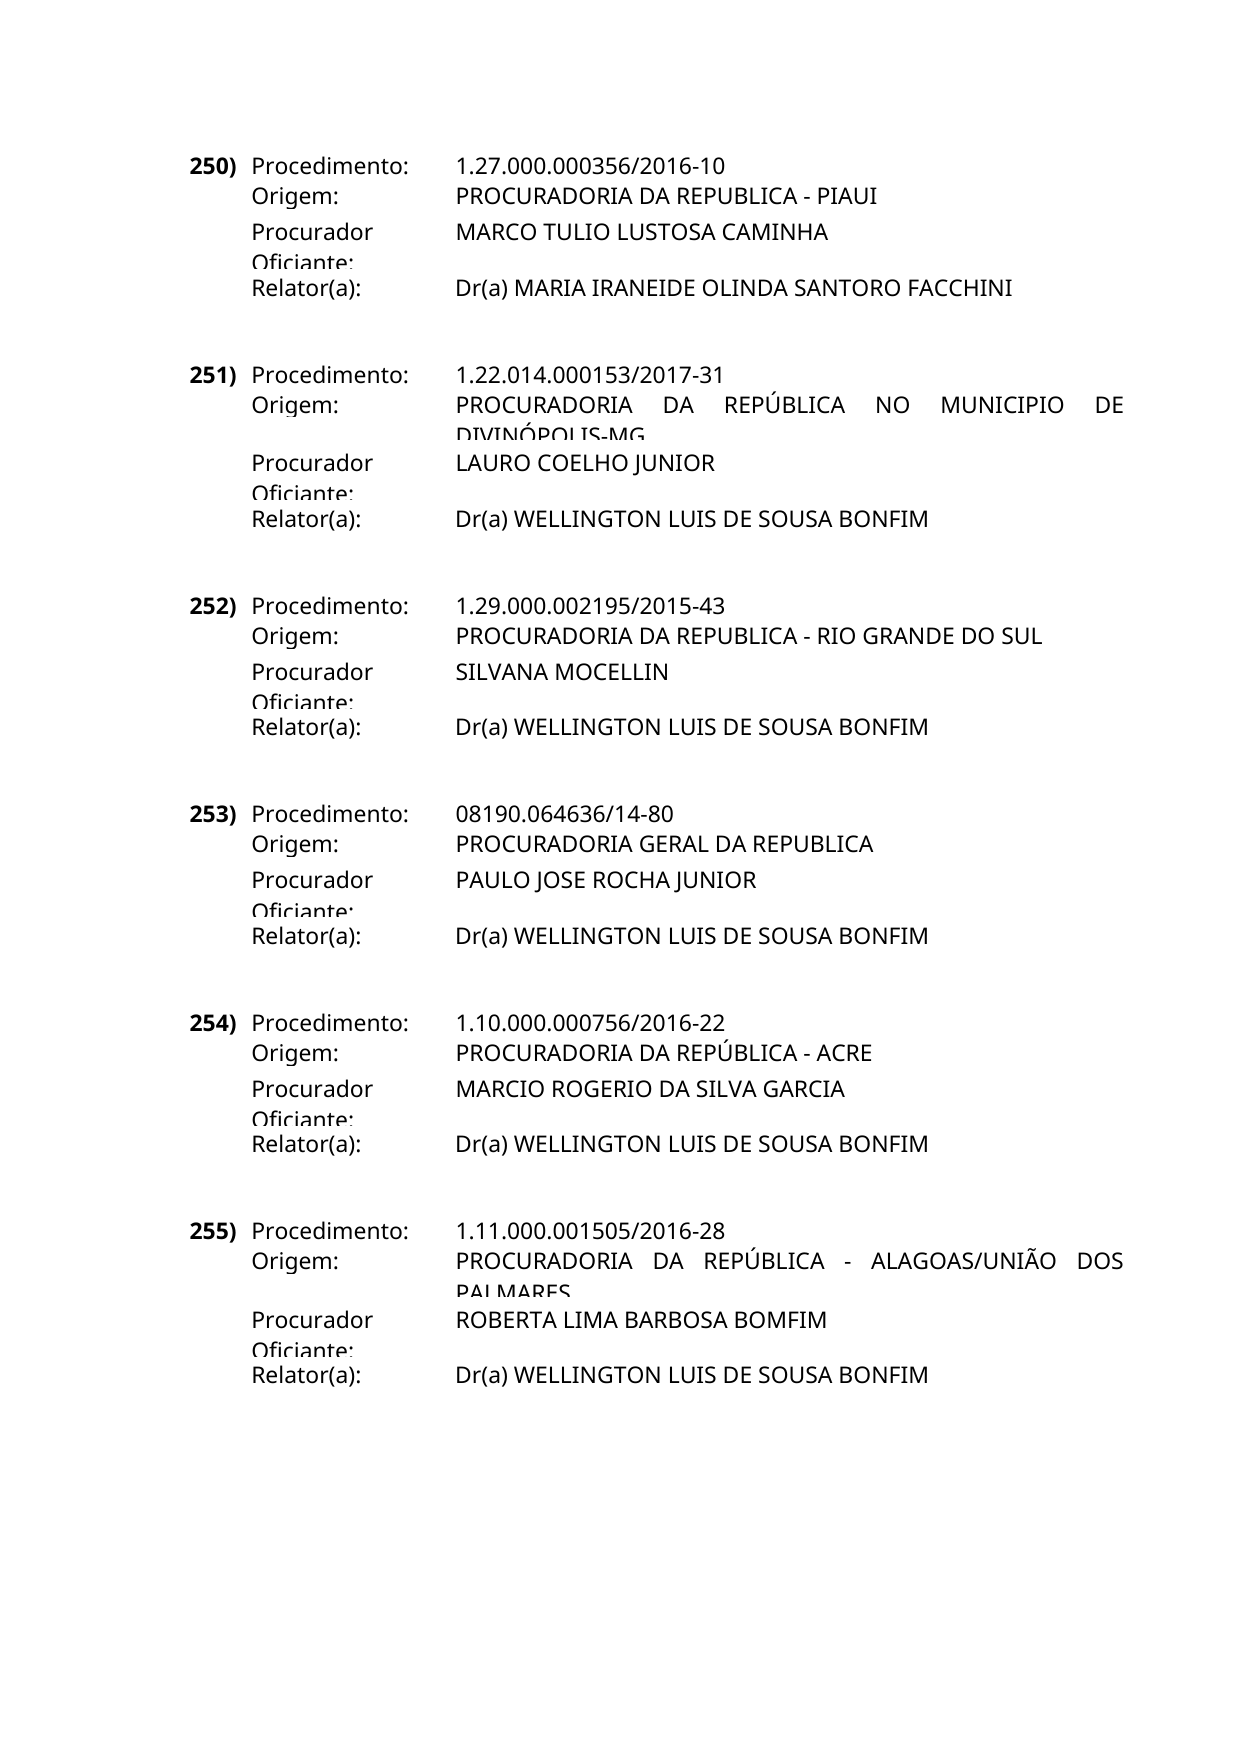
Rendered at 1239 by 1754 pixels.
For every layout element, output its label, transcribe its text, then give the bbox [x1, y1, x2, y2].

table_cell [1125, 857, 1239, 864]
table_cell [1125, 302, 1239, 358]
table_cell [251, 302, 455, 358]
table_cell [189, 920, 251, 950]
table_cell 08190.064636/14-80 [455, 798, 1124, 827]
table_cell [189, 656, 251, 707]
table_cell [189, 440, 251, 447]
table_cell [189, 648, 251, 656]
table_cell [1125, 920, 1239, 950]
table_cell [251, 533, 455, 589]
table_cell [1125, 656, 1239, 707]
table_cell 1.22.014.000153/2017-31 [455, 359, 1124, 387]
table_cell LAURO COELHO JUNIOR [455, 447, 1124, 498]
table_header Relator(a): [251, 1359, 455, 1388]
table_cell [0, 209, 189, 216]
table_cell [189, 1359, 251, 1389]
table_header [251, 0, 455, 150]
table_cell [0, 1073, 189, 1124]
table_cell [0, 798, 189, 827]
table_cell [0, 620, 189, 648]
table_cell Procedimento: [251, 359, 455, 387]
table_cell [1125, 1359, 1239, 1389]
table_cell [189, 620, 251, 648]
table_cell [1125, 503, 1239, 533]
table_cell [189, 1296, 251, 1304]
table_cell [1125, 798, 1239, 827]
table_cell [251, 1274, 455, 1296]
table_cell [455, 1296, 1124, 1304]
table_cell [1125, 533, 1239, 589]
table_cell [251, 1065, 455, 1073]
table_cell [189, 1065, 251, 1073]
table_cell [1125, 216, 1239, 267]
table_cell 1.11.000.001505/2016-28 [455, 1215, 1124, 1244]
table_cell [0, 857, 189, 864]
table_cell [189, 741, 251, 798]
table_cell [455, 1065, 1124, 1073]
table_cell [251, 209, 455, 216]
table_cell [189, 711, 251, 741]
table_cell [0, 533, 189, 589]
table_cell [251, 1296, 455, 1304]
table_cell [0, 272, 189, 302]
table_cell [189, 272, 251, 302]
table_cell [189, 533, 251, 589]
table_cell [455, 209, 1124, 216]
table_cell Procurador Oficiante: [251, 1073, 455, 1125]
table_cell Origem: [251, 389, 455, 417]
table_cell [0, 1304, 189, 1355]
table_cell [455, 950, 1124, 1007]
table_header Relator(a): [251, 272, 455, 300]
table_cell [251, 950, 455, 1007]
table_cell [189, 1128, 251, 1158]
table_cell Procedimento: [251, 1007, 455, 1035]
table_cell [189, 1073, 251, 1124]
table_cell [455, 533, 1124, 589]
table_cell [0, 1215, 189, 1244]
table_cell [189, 1274, 251, 1296]
table_cell [1125, 440, 1239, 447]
table_cell [0, 1065, 189, 1073]
table_cell [189, 1245, 251, 1274]
table_cell Origem: [251, 620, 455, 648]
table_cell [455, 302, 1124, 358]
table_cell MARCO TULIO LUSTOSA CAMINHA [455, 216, 1124, 267]
table_cell [189, 209, 251, 216]
table_cell [0, 417, 189, 439]
table_cell PROCURADORIA DA REPÚBLICA NO MUNICIPIO DE DIVINÓPOLIS-MG [455, 389, 1124, 439]
table_cell 252) [189, 590, 251, 618]
table_cell [0, 359, 189, 387]
table_cell [0, 864, 189, 915]
table_cell [1125, 1274, 1239, 1296]
table_cell [0, 1296, 189, 1304]
table_cell [251, 648, 455, 656]
table_cell [1125, 648, 1239, 656]
table_header Relator(a): [251, 503, 455, 531]
table_cell [189, 1037, 251, 1065]
table_header Dr(a) WELLINGTON LUIS DE SOUSA BONFIM [455, 1359, 1122, 1388]
table_cell [1125, 620, 1239, 648]
table_header Dr(a) MARIA IRANEIDE OLINDA SANTORO FACCHINI [455, 272, 1122, 300]
table_cell [1125, 828, 1239, 857]
table_cell [1125, 272, 1239, 302]
table_cell [189, 417, 251, 439]
table_cell Procurador Oficiante: [251, 1304, 455, 1356]
table_cell [1125, 209, 1239, 216]
table_cell [189, 180, 251, 208]
table_cell [0, 1359, 189, 1389]
table_cell [1125, 180, 1239, 208]
table_cell ROBERTA LIMA BARBOSA BOMFIM [455, 1304, 1124, 1355]
table_header Relator(a): [251, 920, 455, 948]
table_cell [1125, 150, 1239, 178]
table_header Dr(a) WELLINGTON LUIS DE SOUSA BONFIM [455, 920, 1122, 948]
table_cell [0, 180, 189, 208]
table_cell [1125, 1215, 1239, 1244]
table_cell Procedimento: [251, 150, 455, 178]
table_cell Procurador Oficiante: [251, 447, 455, 499]
table_header [189, 0, 251, 150]
table_cell PAULO JOSE ROCHA JUNIOR [455, 864, 1124, 915]
table_cell PROCURADORIA DA REPUBLICA - RIO GRANDE DO SUL [455, 620, 1124, 648]
table_cell Origem: [251, 1037, 455, 1065]
table_cell [0, 447, 189, 498]
table_cell [0, 828, 189, 857]
table_cell [189, 857, 251, 864]
table_cell [189, 864, 251, 915]
table_cell [251, 440, 455, 447]
table_cell [0, 590, 189, 618]
table_cell Procedimento: [251, 590, 455, 618]
table_cell 254) [189, 1007, 251, 1035]
table_header Relator(a): [251, 711, 455, 740]
table_cell 1.27.000.000356/2016-10 [455, 150, 1124, 178]
table_cell [0, 503, 189, 533]
table_cell [0, 1274, 189, 1296]
table_cell [189, 1304, 251, 1355]
table_header [455, 0, 1124, 150]
table_cell [455, 648, 1124, 656]
table_cell [0, 656, 189, 707]
table_cell Procurador Oficiante: [251, 656, 455, 708]
table_cell [1125, 711, 1239, 741]
table_cell [0, 950, 189, 1007]
table_cell MARCIO ROGERIO DA SILVA GARCIA [455, 1073, 1124, 1124]
table_cell [1125, 1304, 1239, 1355]
table_cell 251) [189, 359, 251, 387]
table_cell Procurador Oficiante: [251, 216, 455, 268]
table_cell PROCURADORIA GERAL DA REPUBLICA [455, 828, 1124, 857]
table_cell [189, 828, 251, 857]
table_cell [251, 741, 455, 798]
table_cell [1125, 864, 1239, 915]
table_header Dr(a) WELLINGTON LUIS DE SOUSA BONFIM [455, 711, 1122, 740]
table_cell [0, 1037, 189, 1065]
table_cell [189, 503, 251, 533]
table_cell [1125, 1037, 1239, 1065]
table_cell [1125, 1073, 1239, 1124]
table_cell [1125, 1158, 1239, 1215]
table_cell [251, 417, 455, 439]
table_cell SILVANA MOCELLIN [455, 656, 1124, 707]
table_cell [189, 302, 251, 358]
table_cell [455, 741, 1124, 798]
table_cell [1125, 741, 1239, 798]
table_cell [0, 1007, 189, 1035]
table_cell [189, 1158, 251, 1215]
table_cell [0, 150, 189, 178]
table_header [1125, 0, 1239, 150]
table_cell [0, 1158, 189, 1215]
table_cell [0, 741, 189, 798]
table_cell [1125, 950, 1239, 1007]
table_cell [1125, 447, 1239, 498]
table_cell Origem: [251, 828, 455, 857]
table_cell [1125, 1296, 1239, 1304]
table_cell [455, 1158, 1124, 1215]
table_cell [1125, 1065, 1239, 1073]
table_cell [251, 1158, 455, 1215]
table_cell PROCURADORIA DA REPÚBLICA - ACRE [455, 1037, 1124, 1065]
table_cell [0, 302, 189, 358]
table_cell [0, 920, 189, 950]
table_cell PROCURADORIA DA REPÚBLICA - ALAGOAS/UNIÃO DOS PALMARES [455, 1245, 1124, 1296]
table_cell 1.10.000.000756/2016-22 [455, 1007, 1124, 1035]
table_cell [455, 857, 1124, 864]
table_cell [0, 711, 189, 741]
table_header Dr(a) WELLINGTON LUIS DE SOUSA BONFIM [455, 1128, 1122, 1157]
table_cell [1125, 389, 1239, 417]
table_cell [1125, 590, 1239, 618]
table_cell [1125, 1007, 1239, 1035]
table_cell PROCURADORIA DA REPUBLICA - PIAUI [455, 180, 1124, 208]
table_cell [189, 950, 251, 1007]
table_cell [189, 216, 251, 267]
table_cell [0, 216, 189, 267]
table_cell Origem: [251, 180, 455, 208]
table_cell Procedimento: [251, 798, 455, 827]
table_cell [189, 447, 251, 498]
table_cell [0, 648, 189, 656]
table_cell 1.29.000.002195/2015-43 [455, 590, 1124, 618]
table_cell [251, 857, 455, 864]
table_cell 253) [189, 798, 251, 827]
table_cell [455, 440, 1124, 447]
table_cell [189, 389, 251, 417]
table_cell Procedimento: [251, 1215, 455, 1244]
table_cell [0, 389, 189, 417]
table_cell Procurador Oficiante: [251, 864, 455, 917]
table_cell [0, 440, 189, 447]
table_header Relator(a): [251, 1128, 455, 1157]
table_cell 255) [189, 1215, 251, 1244]
table_cell [0, 1128, 189, 1158]
table_header [0, 0, 189, 150]
table_cell [1125, 359, 1239, 387]
table_cell [0, 1245, 189, 1274]
table_cell [1125, 1128, 1239, 1158]
table_header Dr(a) WELLINGTON LUIS DE SOUSA BONFIM [455, 503, 1122, 531]
table_cell 250) [189, 150, 251, 178]
table_cell Origem: [251, 1245, 455, 1274]
table_cell [1125, 417, 1239, 439]
table_cell [1125, 1245, 1239, 1274]
